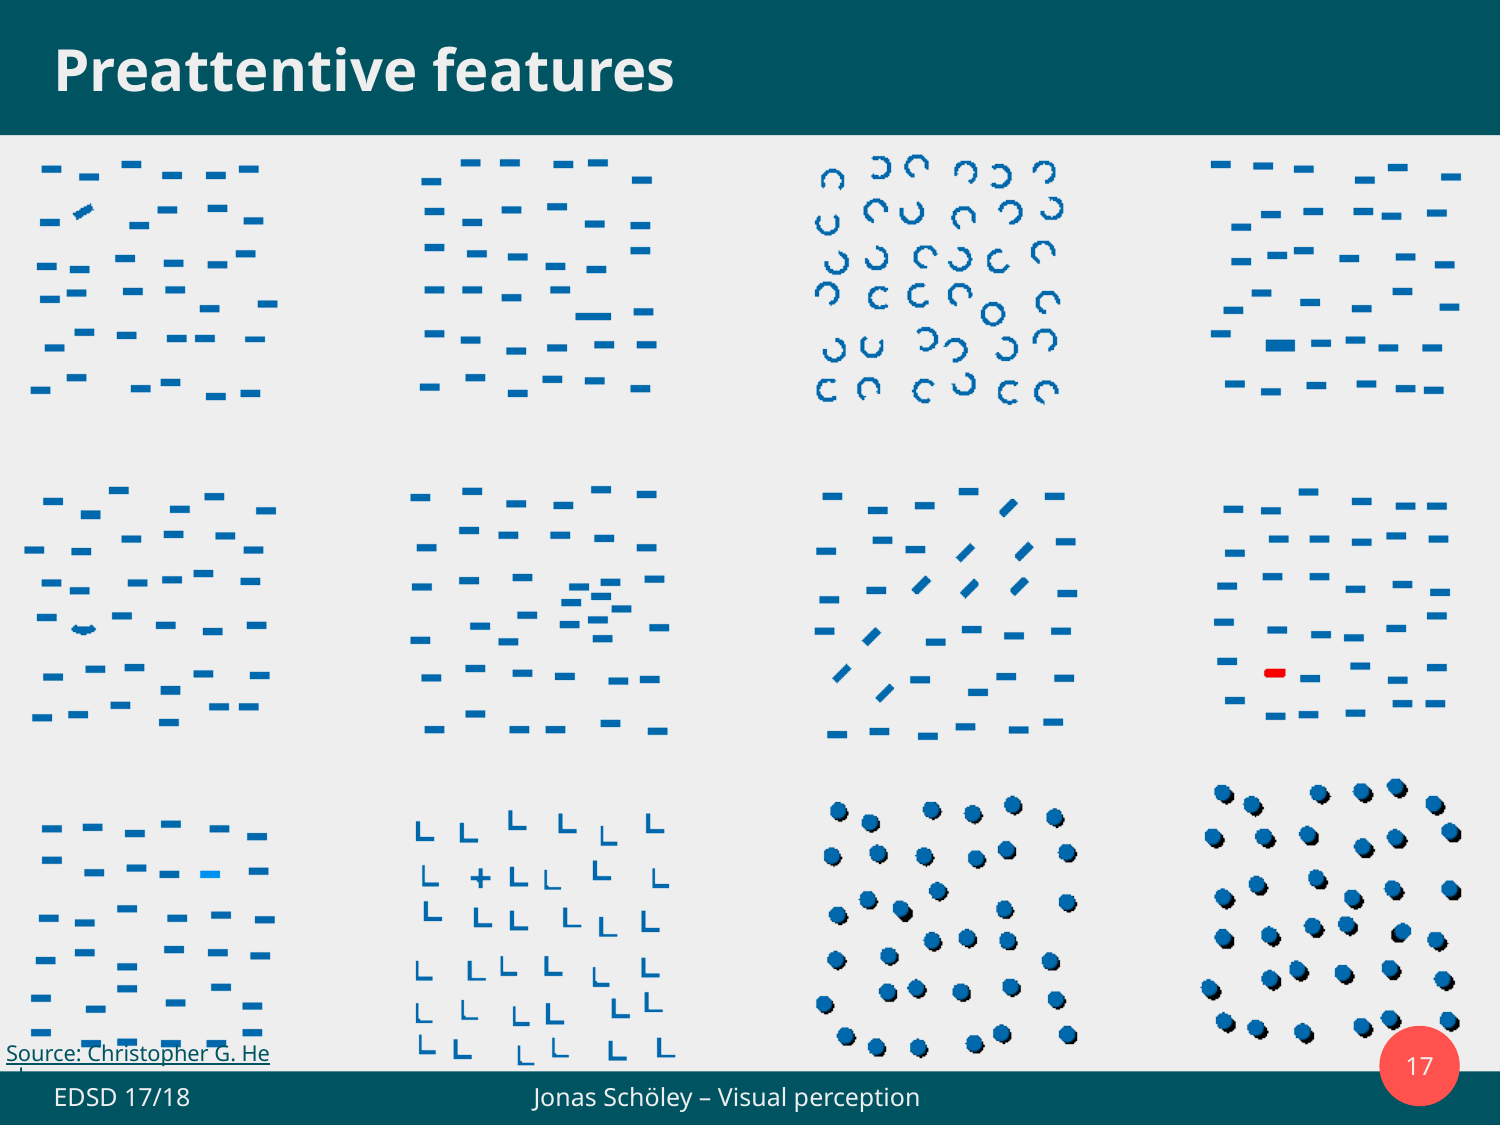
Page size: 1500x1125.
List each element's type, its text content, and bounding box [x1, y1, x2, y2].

text_box Source: Christopher G. Healey [0, 1030, 291, 1104]
picture [17, 797, 291, 1030]
picture [804, 142, 1078, 418]
title Preattentive features [53, 0, 1447, 141]
picture [405, 804, 679, 1081]
picture [15, 142, 289, 418]
picture [1200, 468, 1474, 744]
picture [1194, 774, 1468, 1048]
picture [15, 468, 289, 744]
picture [810, 477, 1084, 753]
picture [401, 142, 676, 418]
picture [401, 472, 676, 748]
picture [1200, 142, 1474, 418]
picture [810, 791, 1084, 1066]
